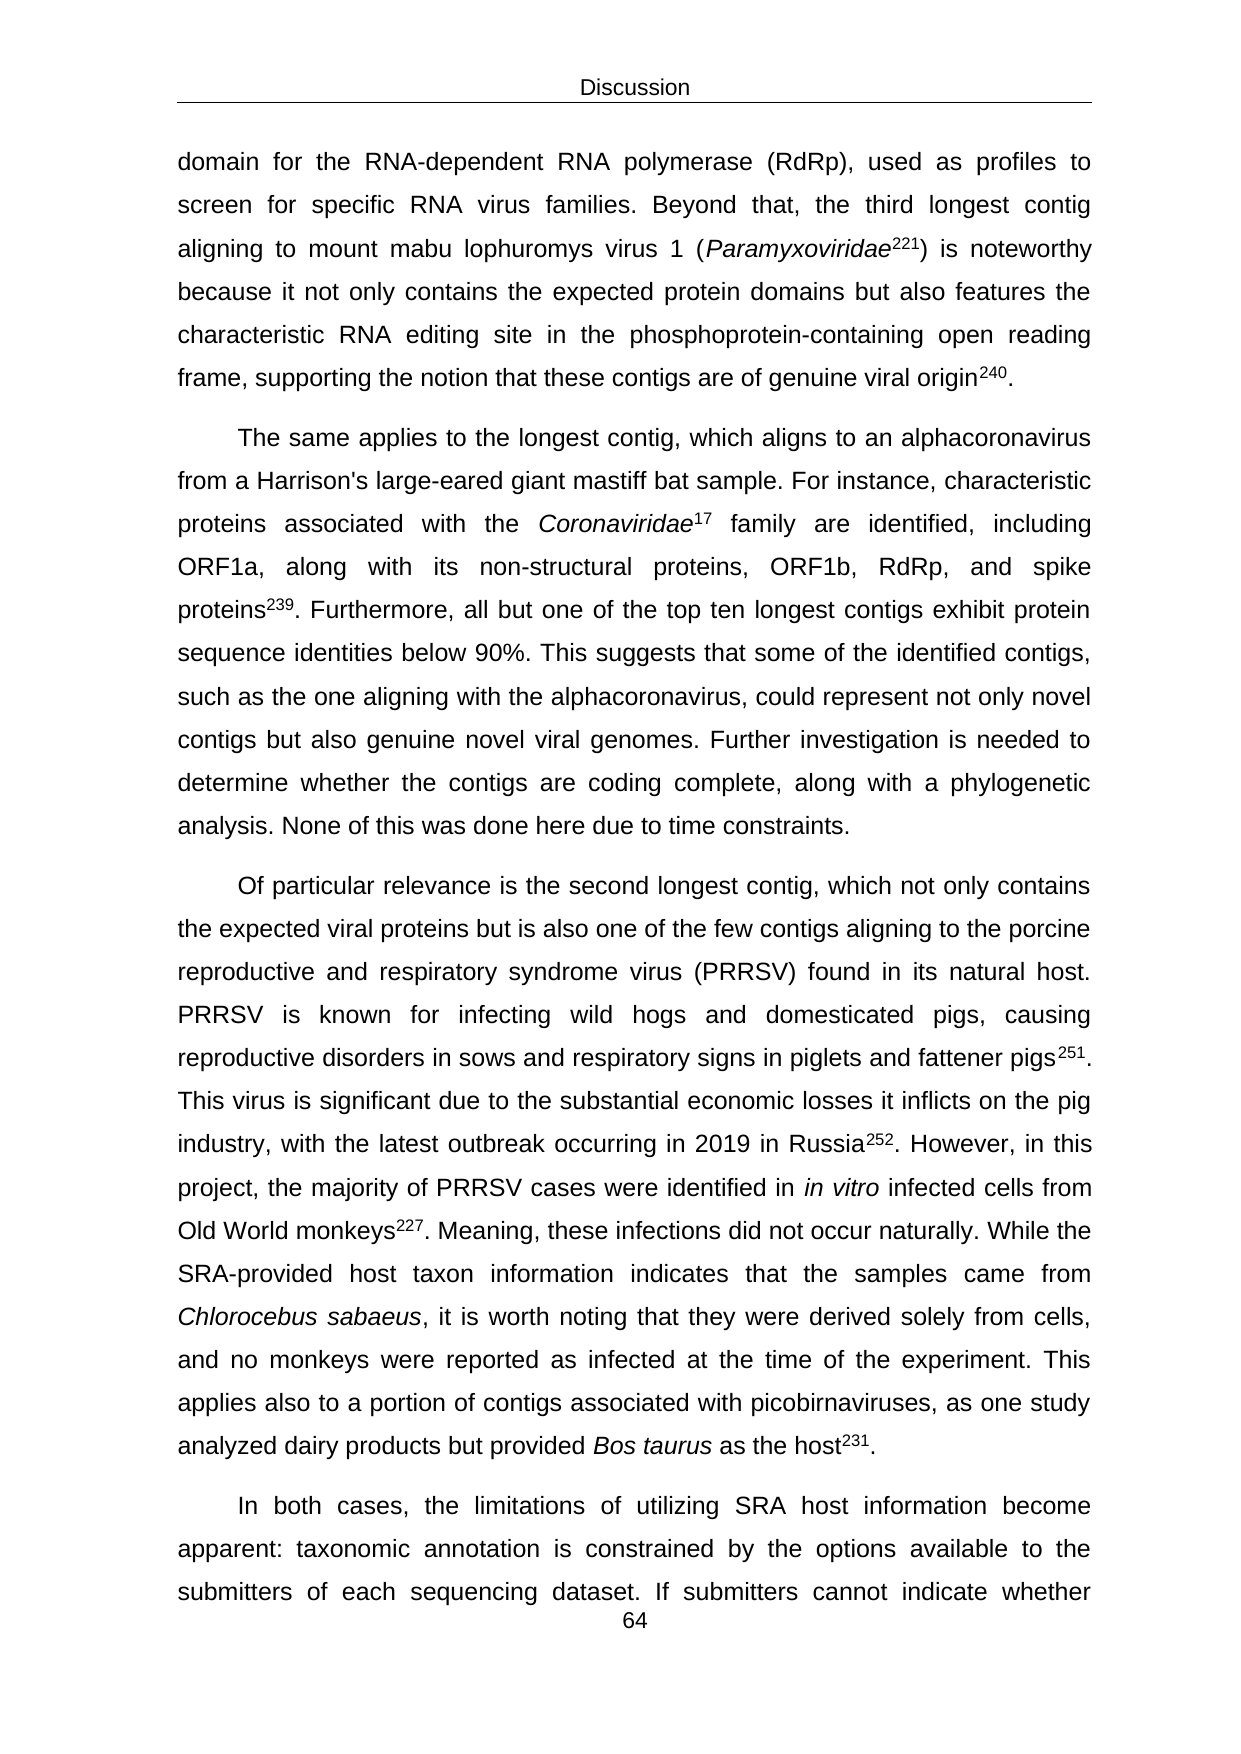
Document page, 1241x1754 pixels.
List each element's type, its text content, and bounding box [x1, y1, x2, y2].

text The same applies to the longest contig, which aligns to an alphacoronavirus from a Harrison's large-eared giant mastiff bat sample. For instance, characteristic proteins associated with the Coronaviridae17 family are identified, including ORF1a, along with its non-structural proteins, ORF1b, RdRp, and spike proteins239. Furthermore, all but one of the top ten longest contigs exhibit protein sequence identities below 90%. This suggests that some of the identified contigs, such as the one aligning with the alphacoronavirus, could represent not only novel contigs but also genuine novel viral genomes. Further investigation is needed to determine whether the contigs are coding complete, along with a phylogenetic analysis. None of this was done here due to time constraints. [177, 423, 1092, 840]
text In both cases, the limitations of utilizing SRA host information become apparent: taxonomic annotation is constrained by the options available to the submitters of each sequencing dataset. If submitters cannot indicate whether [177, 1491, 1092, 1606]
text Of particular relevance is the second longest contig, which not only contains the expected viral proteins but is also one of the few contigs aligning to the porcine reproductive and respiratory syndrome virus (PRRSV) found in its natural host. PRRSV is known for infecting wild hogs and domesticated pigs, causing reproductive disorders in sows and respiratory signs in piglets and fattener pigs251. This virus is significant due to the substantial economic losses it inflicts on the pig industry, with the latest outbreak occurring in 2019 in Russia252. However, in this project, the majority of PRRSV cases were identified in in vitro infected cells from Old World monkeys227. Meaning, these infections did not occur naturally. While the SRA-provided host taxon information indicates that the samples came from Chlorocebus sabaeus, it is worth noting that they were derived solely from cells, and no monkeys were reported as infected at the time of the experiment. This applies also to a portion of contigs associated with picobirnaviruses, as one study analyzed dairy products but provided Bos taurus as the host231. [177, 871, 1092, 1460]
text domain for the RNA-dependent RNA polymerase (RdRp), used as profiles to screen for specific RNA virus families. Beyond that, the third longest contig aligning to mount mabu lophuromys virus 1 (Paramyxoviridae221) is noteworthy because it not only contains the expected protein domains but also features the characteristic RNA editing site in the phosphoprotein-containing open reading frame, supporting the notion that these contigs are of genuine viral origin240. [177, 147, 1092, 392]
